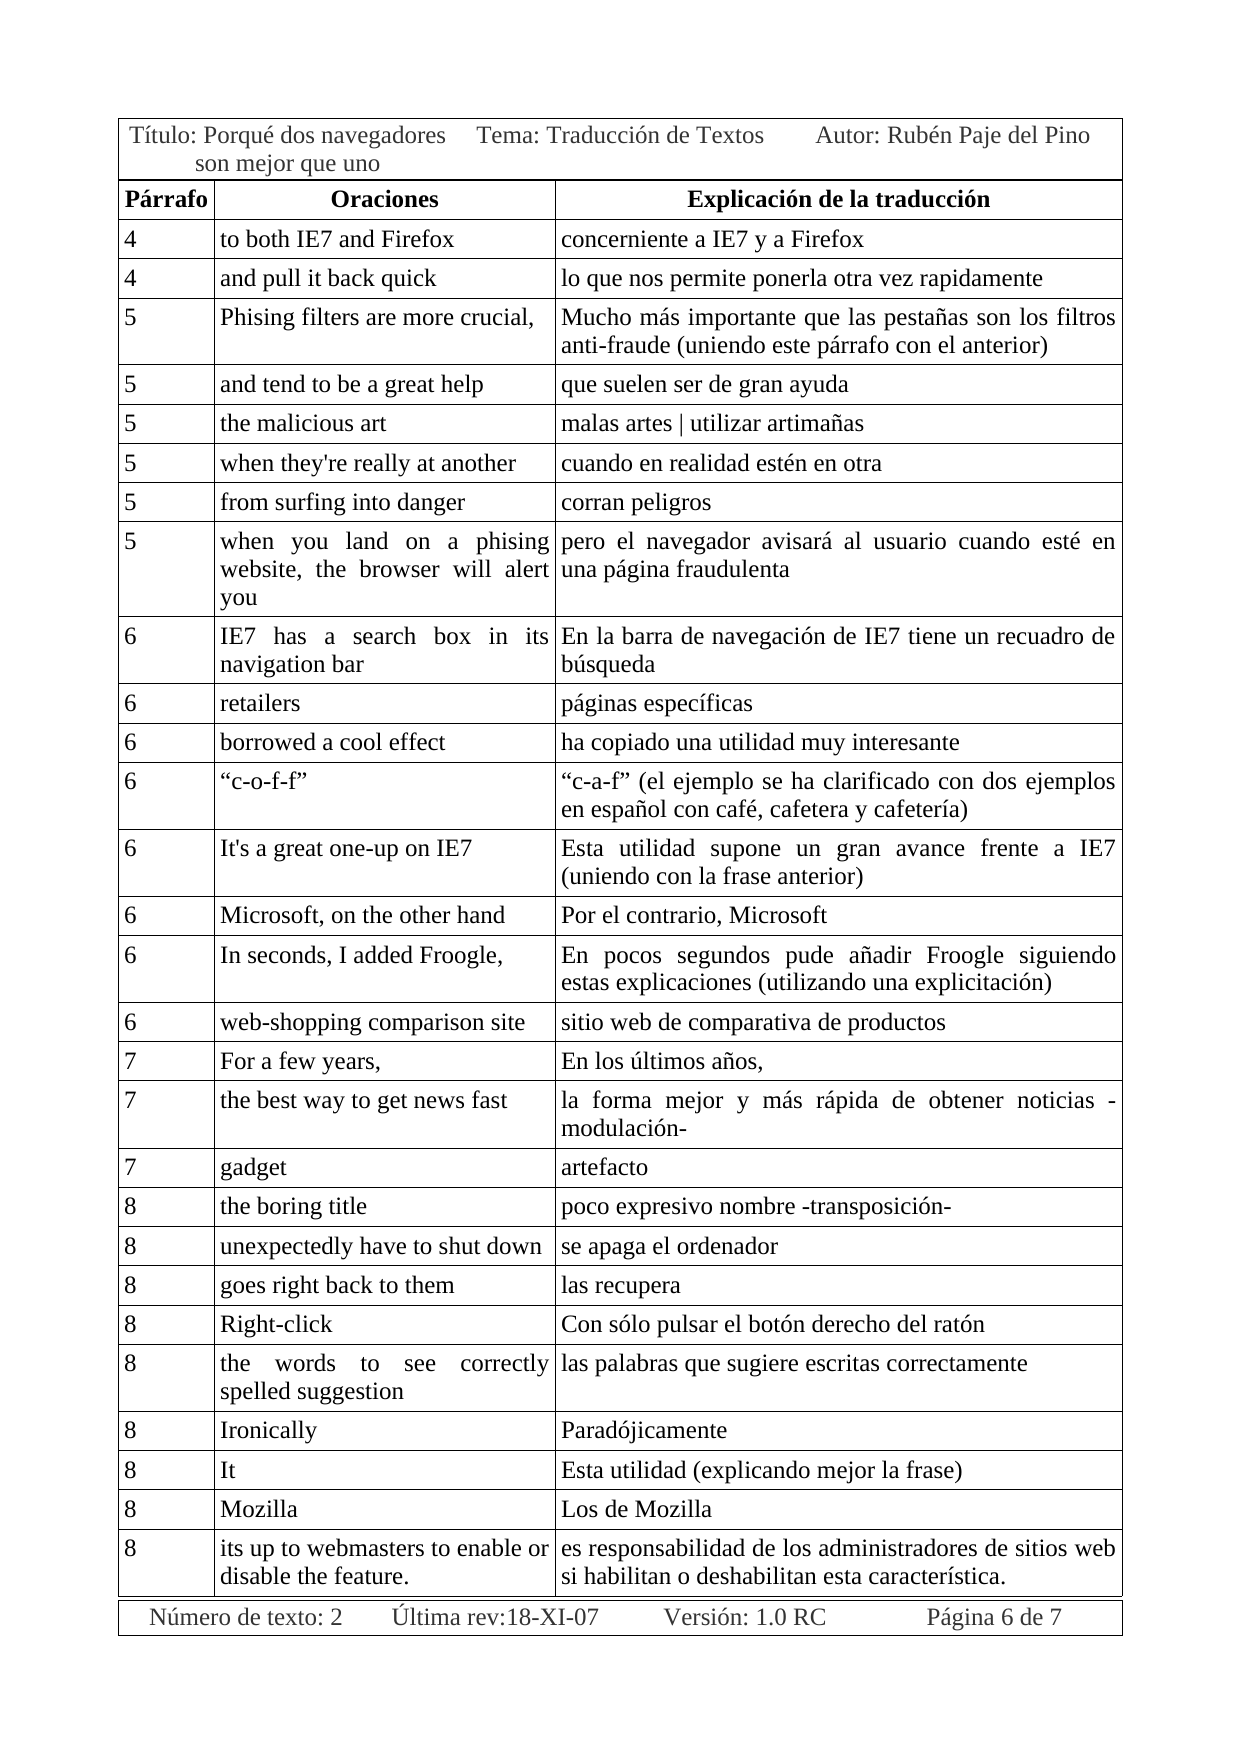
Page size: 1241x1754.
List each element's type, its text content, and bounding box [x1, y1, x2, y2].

table_header Párrafo [119, 181, 214, 219]
table_cell 4 [119, 259, 214, 297]
table_cell 6 [119, 1003, 214, 1041]
table_cell It's a great one-up on IE7 [215, 830, 555, 896]
table_header Explicación de la traducción [556, 181, 1122, 219]
table_cell concerniente a IE7 y a Firefox [556, 220, 1122, 258]
table_cell artefacto [556, 1149, 1122, 1187]
table_cell 5 [119, 365, 214, 404]
table_cell retailers [215, 684, 555, 722]
table_cell when you land on a phising website, the browser will alert you [215, 522, 555, 616]
table_cell unexpectedly have to shut down [215, 1227, 555, 1265]
table_cell when they're really at another [215, 444, 555, 482]
table_cell Paradójicamente [556, 1412, 1122, 1450]
table_cell 4 [119, 220, 214, 258]
table_cell es responsabilidad de los administradores de sitios web si habilitan o deshabilitan esta característica. [556, 1530, 1122, 1596]
table_cell En pocos segundos pude añadir Froogle siguiendo estas explicaciones (utilizando una explicitación) [556, 936, 1122, 1002]
table_cell 5 [119, 299, 214, 364]
table_cell the words to see correctly spelled suggestion [215, 1345, 555, 1411]
table_cell to both IE7 and Firefox [215, 220, 555, 258]
table_cell 6 [119, 897, 214, 935]
table_cell 6 [119, 763, 214, 829]
table_cell 6 [119, 936, 214, 1002]
table_cell se apaga el ordenador [556, 1227, 1122, 1265]
table_cell Microsoft, on the other hand [215, 897, 555, 935]
table_cell 6 [119, 617, 214, 683]
table_cell En la barra de navegación de IE7 tiene un recuadro de búsqueda [556, 617, 1122, 683]
table_cell En los últimos años, [556, 1042, 1122, 1080]
table_cell 8 [119, 1345, 214, 1411]
table_cell IE7 has a search box in its navigation bar [215, 617, 555, 683]
table_cell Con sólo pulsar el botón derecho del ratón [556, 1306, 1122, 1344]
table_cell 7 [119, 1042, 214, 1080]
table_cell sitio web de comparativa de productos [556, 1003, 1122, 1041]
table_cell 7 [119, 1149, 214, 1187]
table_cell 8 [119, 1451, 214, 1489]
table_cell 8 [119, 1530, 214, 1596]
table_cell Mozilla [215, 1490, 555, 1528]
table_cell pero el navegador avisará al usuario cuando esté en una página fraudulenta [556, 522, 1122, 616]
table_cell Los de Mozilla [556, 1490, 1122, 1528]
table_cell 6 [119, 684, 214, 722]
table_cell ha copiado una utilidad muy interesante [556, 724, 1122, 762]
table_cell 8 [119, 1490, 214, 1528]
table_cell 6 [119, 830, 214, 896]
table_cell lo que nos permite ponerla otra vez rapidamente [556, 259, 1122, 297]
table_cell For a few years, [215, 1042, 555, 1080]
table_cell Esta utilidad (explicando mejor la frase) [556, 1451, 1122, 1489]
table_cell “c-a-f” (el ejemplo se ha clarificado con dos ejemplos en español con café, cafetera y cafetería) [556, 763, 1122, 829]
table_cell 5 [119, 522, 214, 616]
table_cell borrowed a cool effect [215, 724, 555, 762]
table_cell It [215, 1451, 555, 1489]
table_cell 8 [119, 1412, 214, 1450]
table_cell 7 [119, 1081, 214, 1147]
table_header Oraciones [215, 181, 555, 219]
table_cell gadget [215, 1149, 555, 1187]
table_cell and pull it back quick [215, 259, 555, 297]
table_cell 8 [119, 1266, 214, 1304]
table_cell 8 [119, 1227, 214, 1265]
table_cell Ironically [215, 1412, 555, 1450]
table_cell its up to webmasters to enable or disable the feature. [215, 1530, 555, 1596]
table_cell las palabras que sugiere escritas correctamente [556, 1345, 1122, 1411]
table_cell 6 [119, 724, 214, 762]
table_cell malas artes | utilizar artimañas [556, 405, 1122, 443]
table_cell 5 [119, 483, 214, 521]
table_cell from surfing into danger [215, 483, 555, 521]
table_cell Phising filters are more crucial, [215, 299, 555, 364]
table_cell goes right back to them [215, 1266, 555, 1304]
table_cell the boring title [215, 1188, 555, 1226]
table_cell 5 [119, 405, 214, 443]
table_cell and tend to be a great help [215, 365, 555, 404]
table_cell la forma mejor y más rápida de obtener noticias -modulación- [556, 1081, 1122, 1147]
table_cell 8 [119, 1188, 214, 1226]
table_cell “c-o-f-f” [215, 763, 555, 829]
table_cell 8 [119, 1306, 214, 1344]
table_cell Right-click [215, 1306, 555, 1344]
table_cell In seconds, I added Froogle, [215, 936, 555, 1002]
table_cell Mucho más importante que las pestañas son los filtros anti-fraude (uniendo este párrafo con el anterior) [556, 299, 1122, 364]
table_cell páginas específicas [556, 684, 1122, 722]
table_cell que suelen ser de gran ayuda [556, 365, 1122, 404]
table_cell poco expresivo nombre -transposición- [556, 1188, 1122, 1226]
table_cell the malicious art [215, 405, 555, 443]
table_cell las recupera [556, 1266, 1122, 1304]
table_cell 5 [119, 444, 214, 482]
table_cell Esta utilidad supone un gran avance frente a IE7 (uniendo con la frase anterior) [556, 830, 1122, 896]
table_cell Por el contrario, Microsoft [556, 897, 1122, 935]
table_cell web-shopping comparison site [215, 1003, 555, 1041]
table_cell cuando en realidad estén en otra [556, 444, 1122, 482]
table_cell corran peligros [556, 483, 1122, 521]
table_cell the best way to get news fast [215, 1081, 555, 1147]
